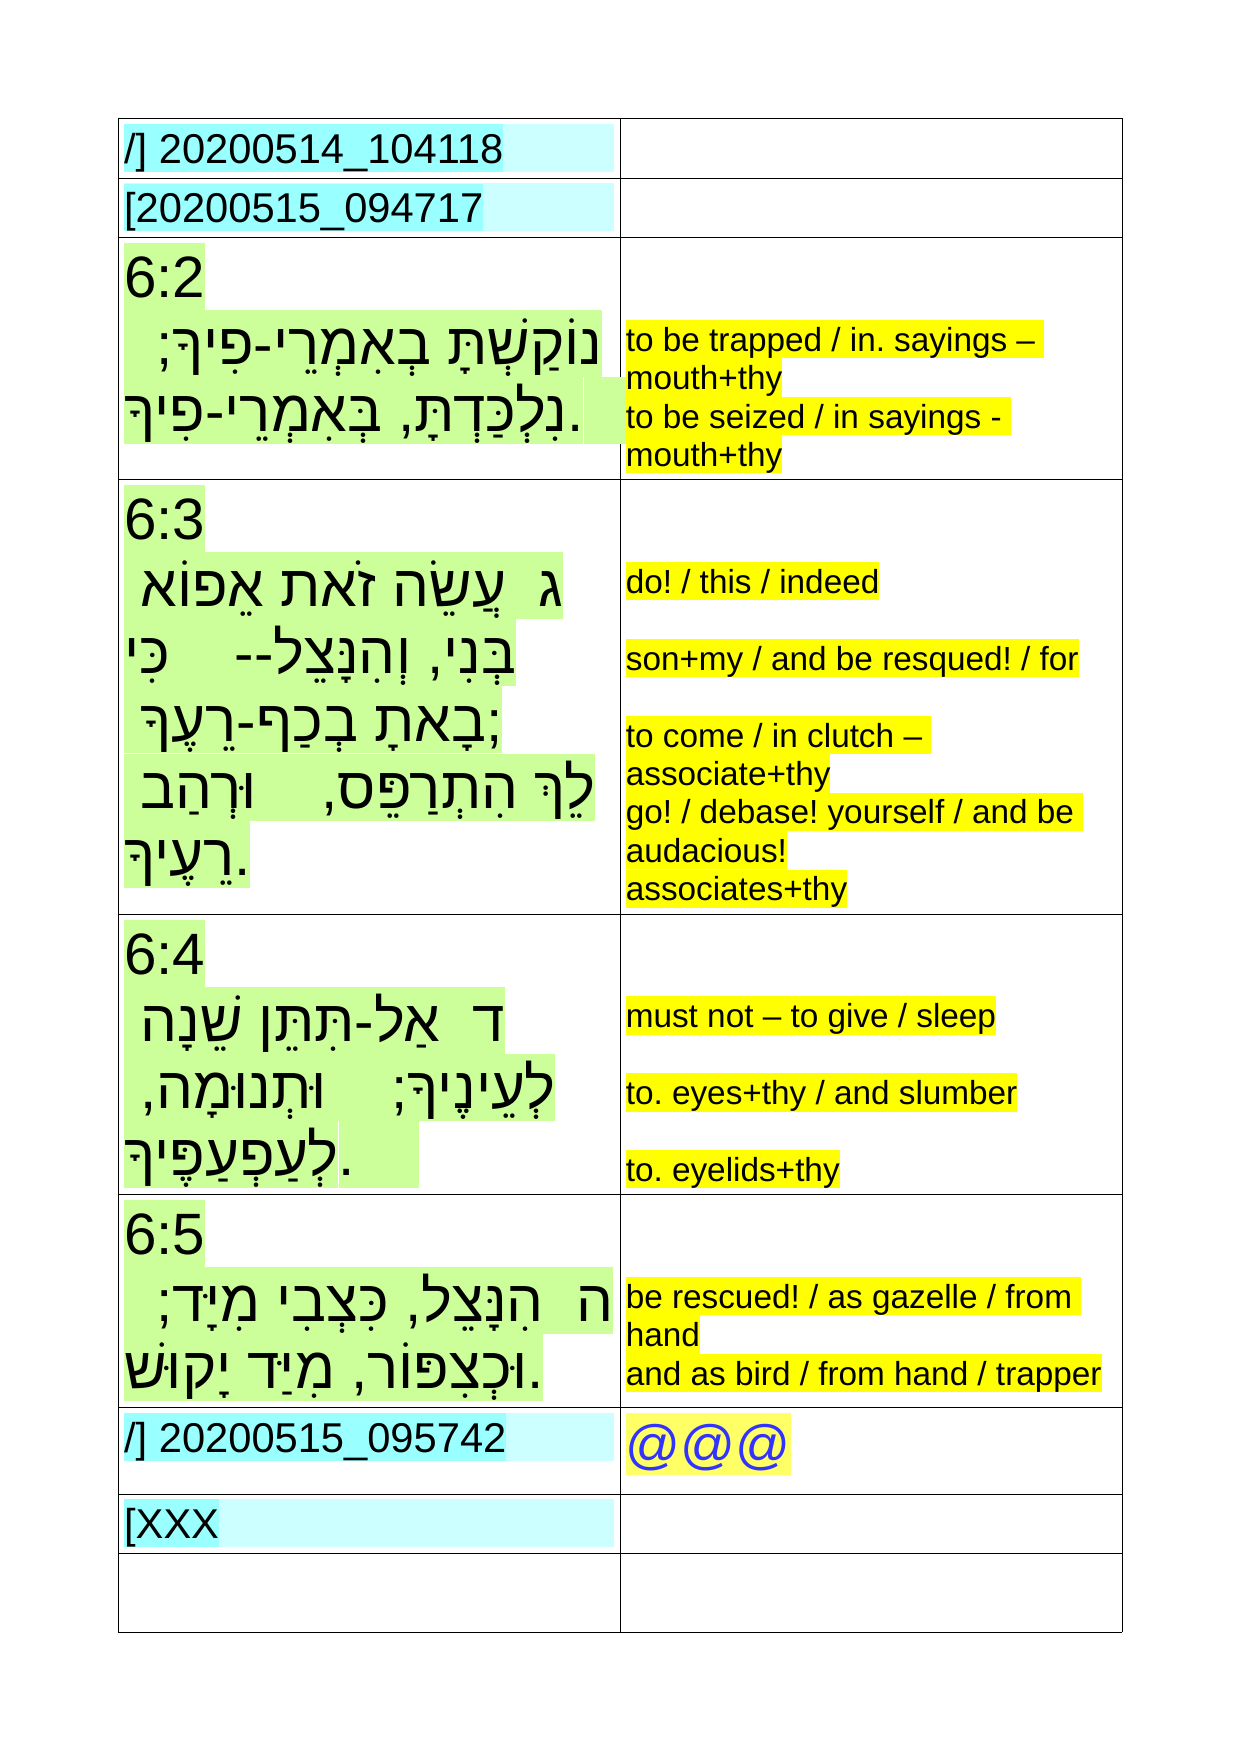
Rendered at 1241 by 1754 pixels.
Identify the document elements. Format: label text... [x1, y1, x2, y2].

table_cell 6:2 נוֹקַשְׁתָּ בְאִמְרֵי-פִיךָ; נִלְכַּדְתָּ, בְּאִמְרֵי-פִיךָ. [119, 238, 620, 479]
table_cell [119, 1554, 620, 1632]
table_cell [621, 119, 1122, 178]
table_cell [621, 179, 1122, 237]
table_cell [20200515_094717 [119, 179, 620, 237]
table_cell [XXX [119, 1495, 620, 1553]
table_cell to be trapped / in. sayings – mouth+thy to be seized / in sayings - mouth+thy [621, 238, 1122, 479]
table_cell 6:4 ד אַל-תִּתֵּן שֵׁנָה לְעֵינֶיךָ; וּתְנוּמָה, לְעַפְעַפֶּיךָ. [119, 915, 620, 1194]
table_cell 6:3 ג עֲשֵׂה זֹאת אֵפוֹא בְּנִי, וְהִנָּצֵל-- כִּי בָאתָ בְכַף-רֵעֶךָ; לֵךְ הִתְרַפֵּס, וּרְהַב רֵעֶיךָ. [119, 480, 620, 914]
table_cell be rescued! / as gazelle / from hand and as bird / from hand / trapper [621, 1195, 1122, 1407]
table_cell do! / this / indeed son+my / and be resqued! / for to come / in clutch – associate+thy go! / debase! yourself / and be audacious! associates+thy [621, 480, 1122, 914]
table_cell [621, 1495, 1122, 1553]
table_cell 6:5 ה הִנָּצֵל, כִּצְבִי מִיָּד; וּכְצִפּוֹר, מִיַּד יָקוּשׁ. [119, 1195, 620, 1407]
table_cell /] 20200514_104118 [119, 119, 620, 178]
table_cell must not – to give / sleep to. eyes+thy / and slumber to. eyelids+thy [621, 915, 1122, 1194]
table_cell @@@ [621, 1408, 1122, 1493]
table_cell /] 20200515_095742 [119, 1408, 620, 1493]
table_cell [621, 1554, 1122, 1632]
